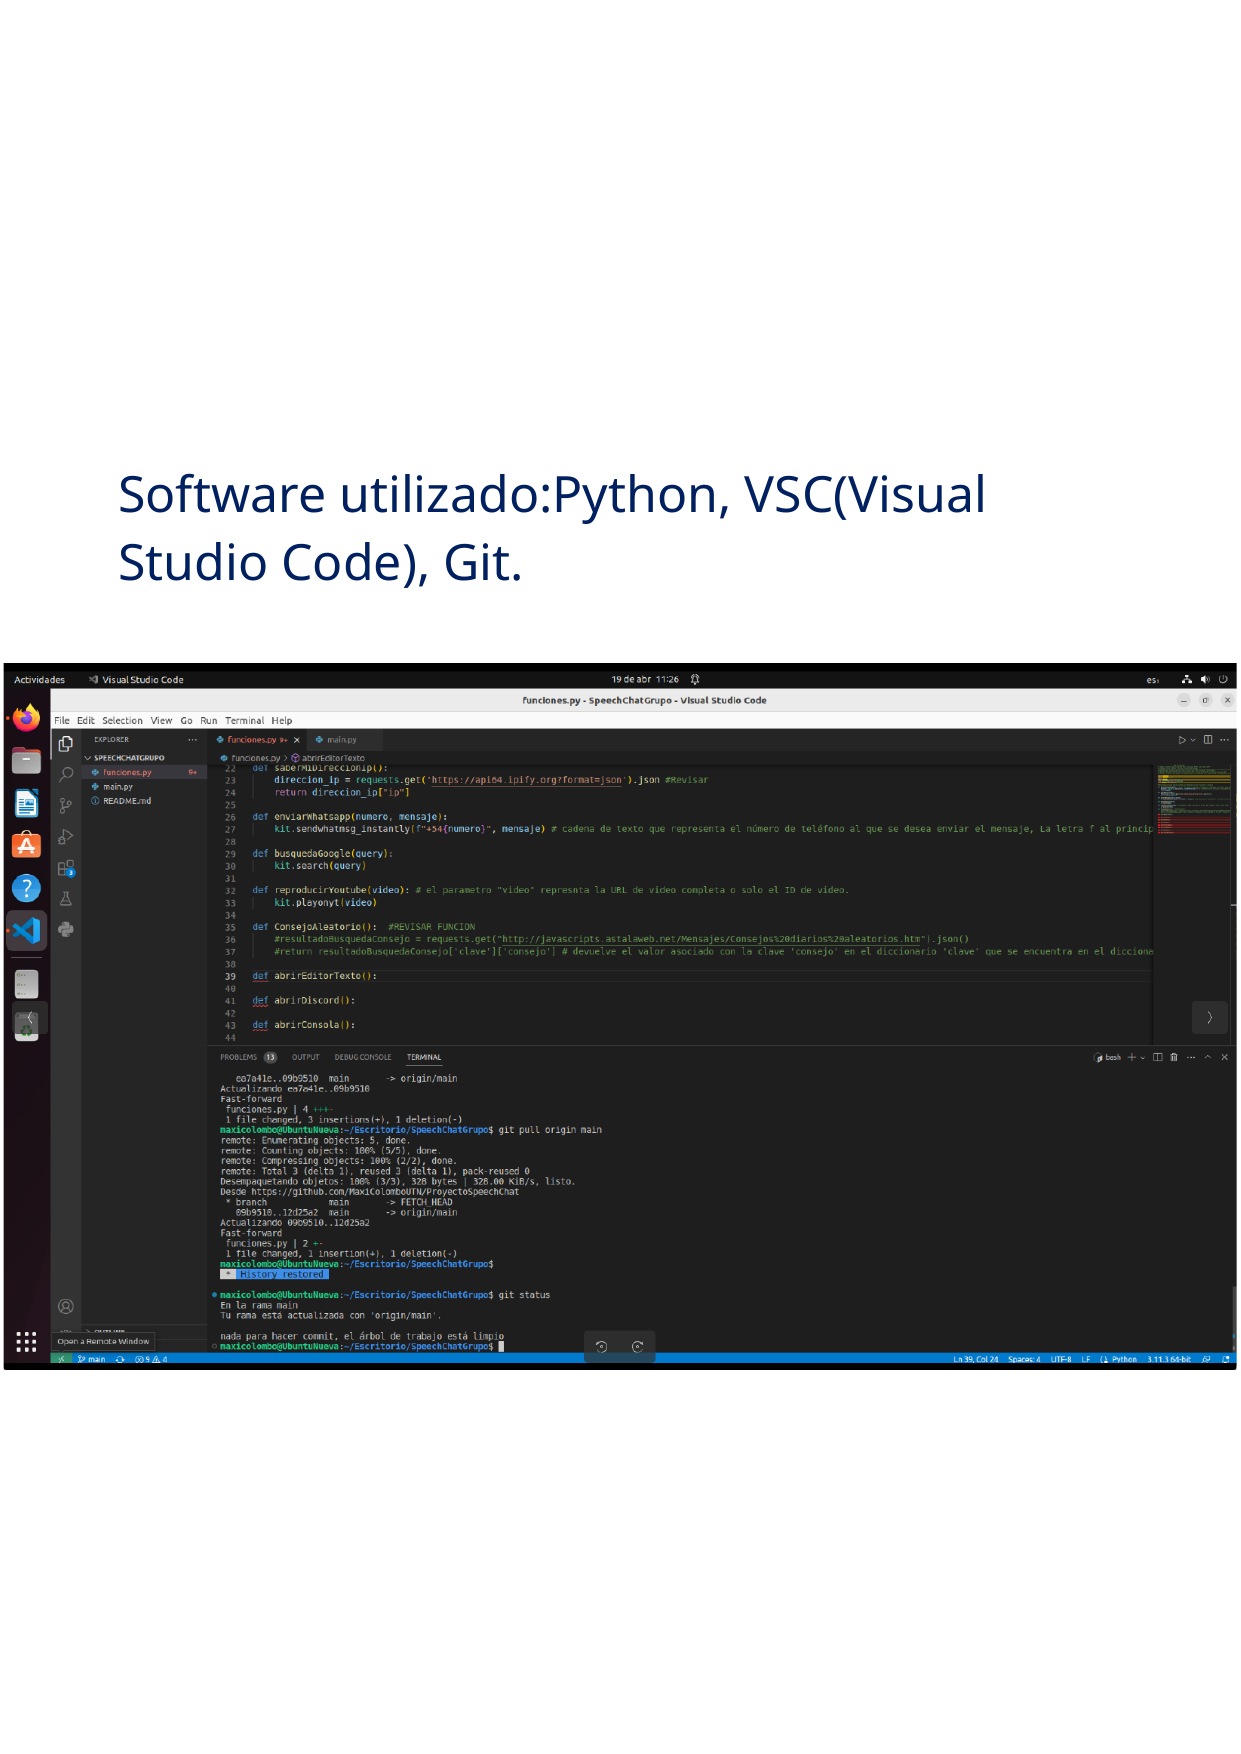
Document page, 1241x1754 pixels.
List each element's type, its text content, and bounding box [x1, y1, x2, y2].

picture [3, 663, 1237, 1370]
text Software utilizado:Python, VSC(Visual Studio Code), Git. [118, 459, 1122, 595]
